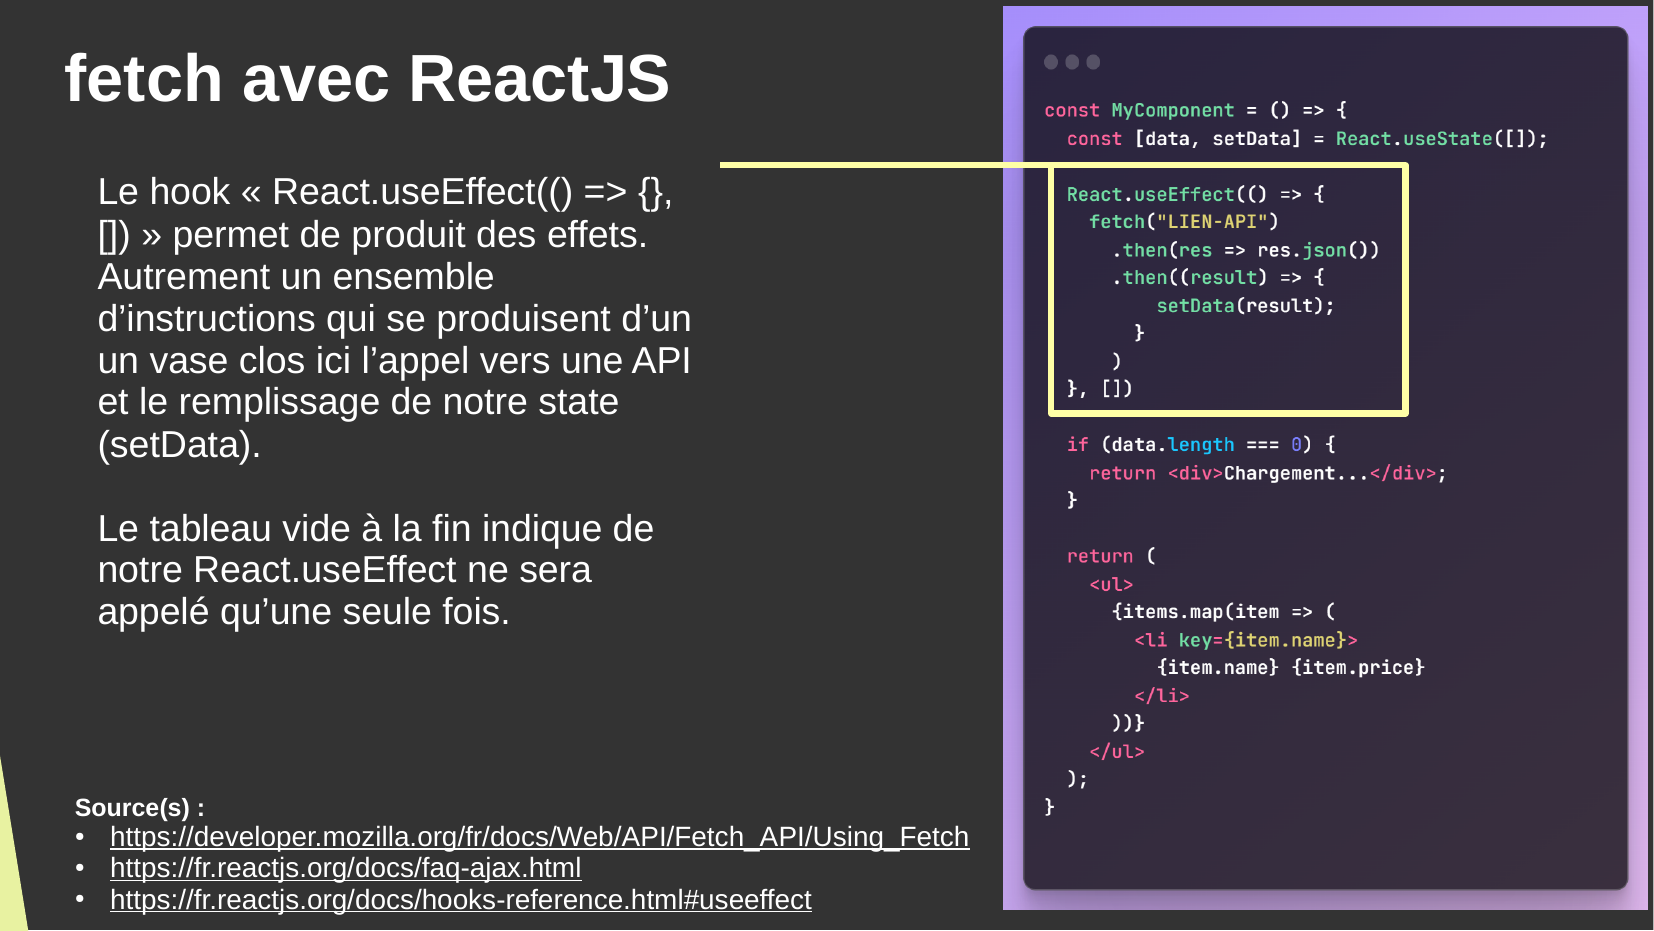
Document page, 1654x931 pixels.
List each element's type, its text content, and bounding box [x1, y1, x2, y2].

title fetch avec ReactJS [64, 40, 1003, 119]
text_box Source(s) : https://developer.mozilla.org/fr/docs/Web/API/Fetch_API/Using_Fetch https://fr.reactjs.org/docs/faq-ajax.html https://fr.reactjs.org/docs/hooks-reference.html#useeffect [60, 785, 1654, 923]
text_box Le hook « React.useEffect(() => {}, []) » permet de produit des effets. Autrement un ensemble d’instructions qui se produisent d’un un vase clos ici l’appel vers une API et le remplissage de notre state (setData). Le tableau vide à la fin indique de notre React.useEffect ne sera appelé qu’une seule fois. [82, 163, 709, 709]
picture [1054, 168, 1402, 410]
picture [1003, 6, 1648, 910]
text_box [0, 755, 29, 931]
